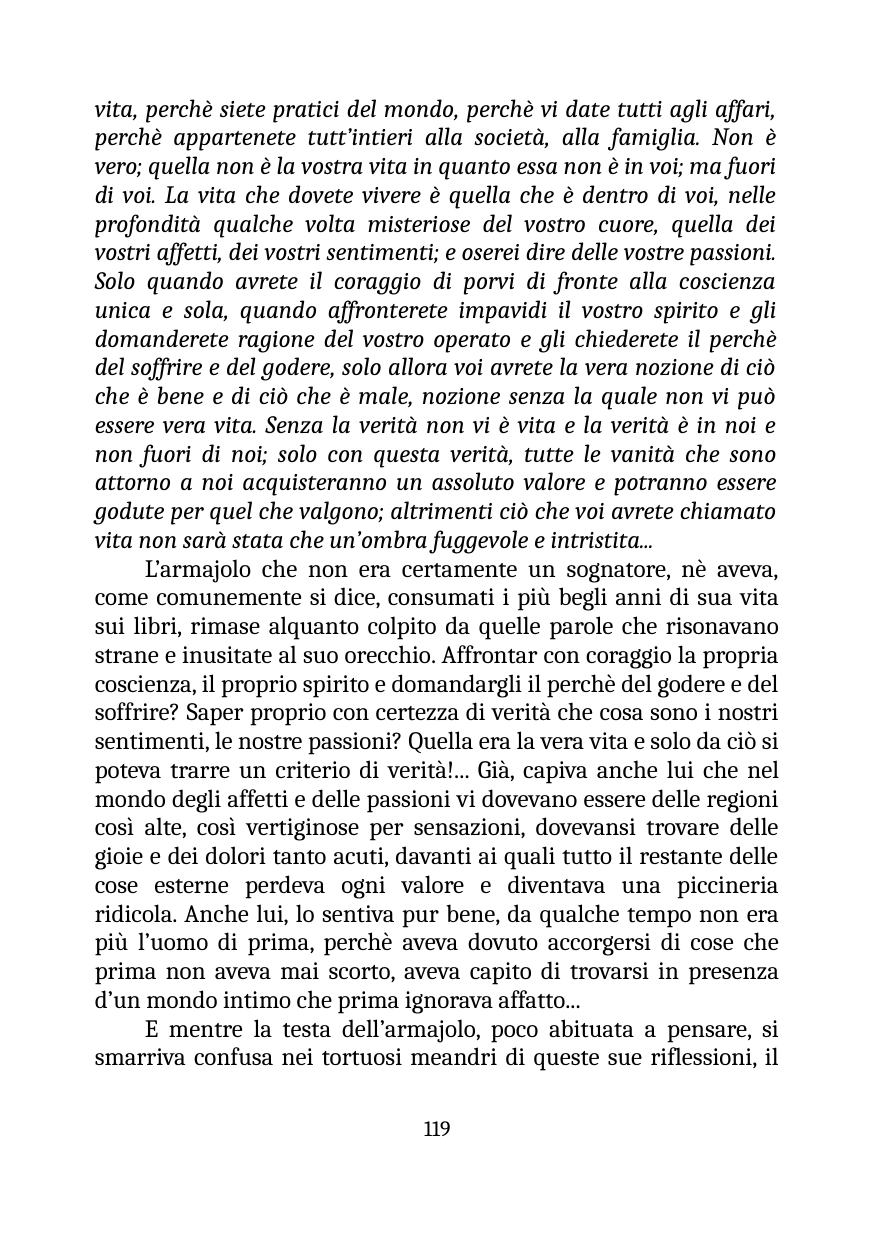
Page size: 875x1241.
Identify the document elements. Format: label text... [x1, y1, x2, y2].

text vita, perchè siete pratici del mondo, perchè vi date tutti agli affari, perchè appartenete tutt’intieri alla società, alla famiglia. Non è vero; quella non è la vostra vita in quanto essa non è in voi; ma fuori di voi. La vita che dovete vivere è quella che è dentro di voi, nelle profondità qualche volta misteriose del vostro cuore, quella dei vostri affetti, dei vostri sentimenti; e oserei dire delle vostre passioni. Solo quando avrete il coraggio di porvi di fronte alla coscienza unica e sola, quando affronterete impavidi il vostro spirito e gli domanderete ragione del vostro operato e gli chiederete il perchè del soffrire e del godere, solo allora voi avrete la vera nozione di ciò che è bene e di ciò che è male, nozione senza la quale non vi può essere vera vita. Senza la verità non vi è vita e la verità è in noi e non fuori di noi; solo con questa verità, tutte le vanità che sono attorno a noi acquisteranno un assoluto valore e potranno essere godute per quel che valgono; altrimenti ciò che voi avrete chiamato vita non sarà stata che un’ombra fuggevole e intristita... [94, 94, 779, 554]
text L’armajolo che non era certamente un sognatore, nè aveva, come comunemente si dice, consumati i più begli anni di sua vita sui libri, rimase alquanto colpito da quelle parole che risonavano strane e inusitate al suo orecchio. Affrontar con coraggio la propria coscienza, il proprio spirito e domandargli il perchè del godere e del soffrire? Saper proprio con certezza di verità che cosa sono i nostri sentimenti, le nostre passioni? Quella era la vera vita e solo da ciò si poteva trarre un criterio di verità!... Già, capiva anche lui che nel mondo degli affetti e delle passioni vi dovevano essere delle regioni così alte, così vertiginose per sensazioni, dovevansi trovare delle gioie e dei dolori tanto acuti, davanti ai quali tutto il restante delle cose esterne perdeva ogni valore e diventava una piccineria ridicola. Anche lui, lo sentiva pur bene, da qualche tempo non era più l’uomo di prima, perchè aveva dovuto accorgersi di cose che prima non aveva mai scorto, aveva capito di trovarsi in presenza d’un mondo intimo che prima ignorava affatto... [94, 554, 779, 1014]
text E mentre la testa dell’armajolo, poco abituata a pensare, si smarriva confusa nei tortuosi meandri di queste sue riflessioni, il [94, 1014, 779, 1072]
